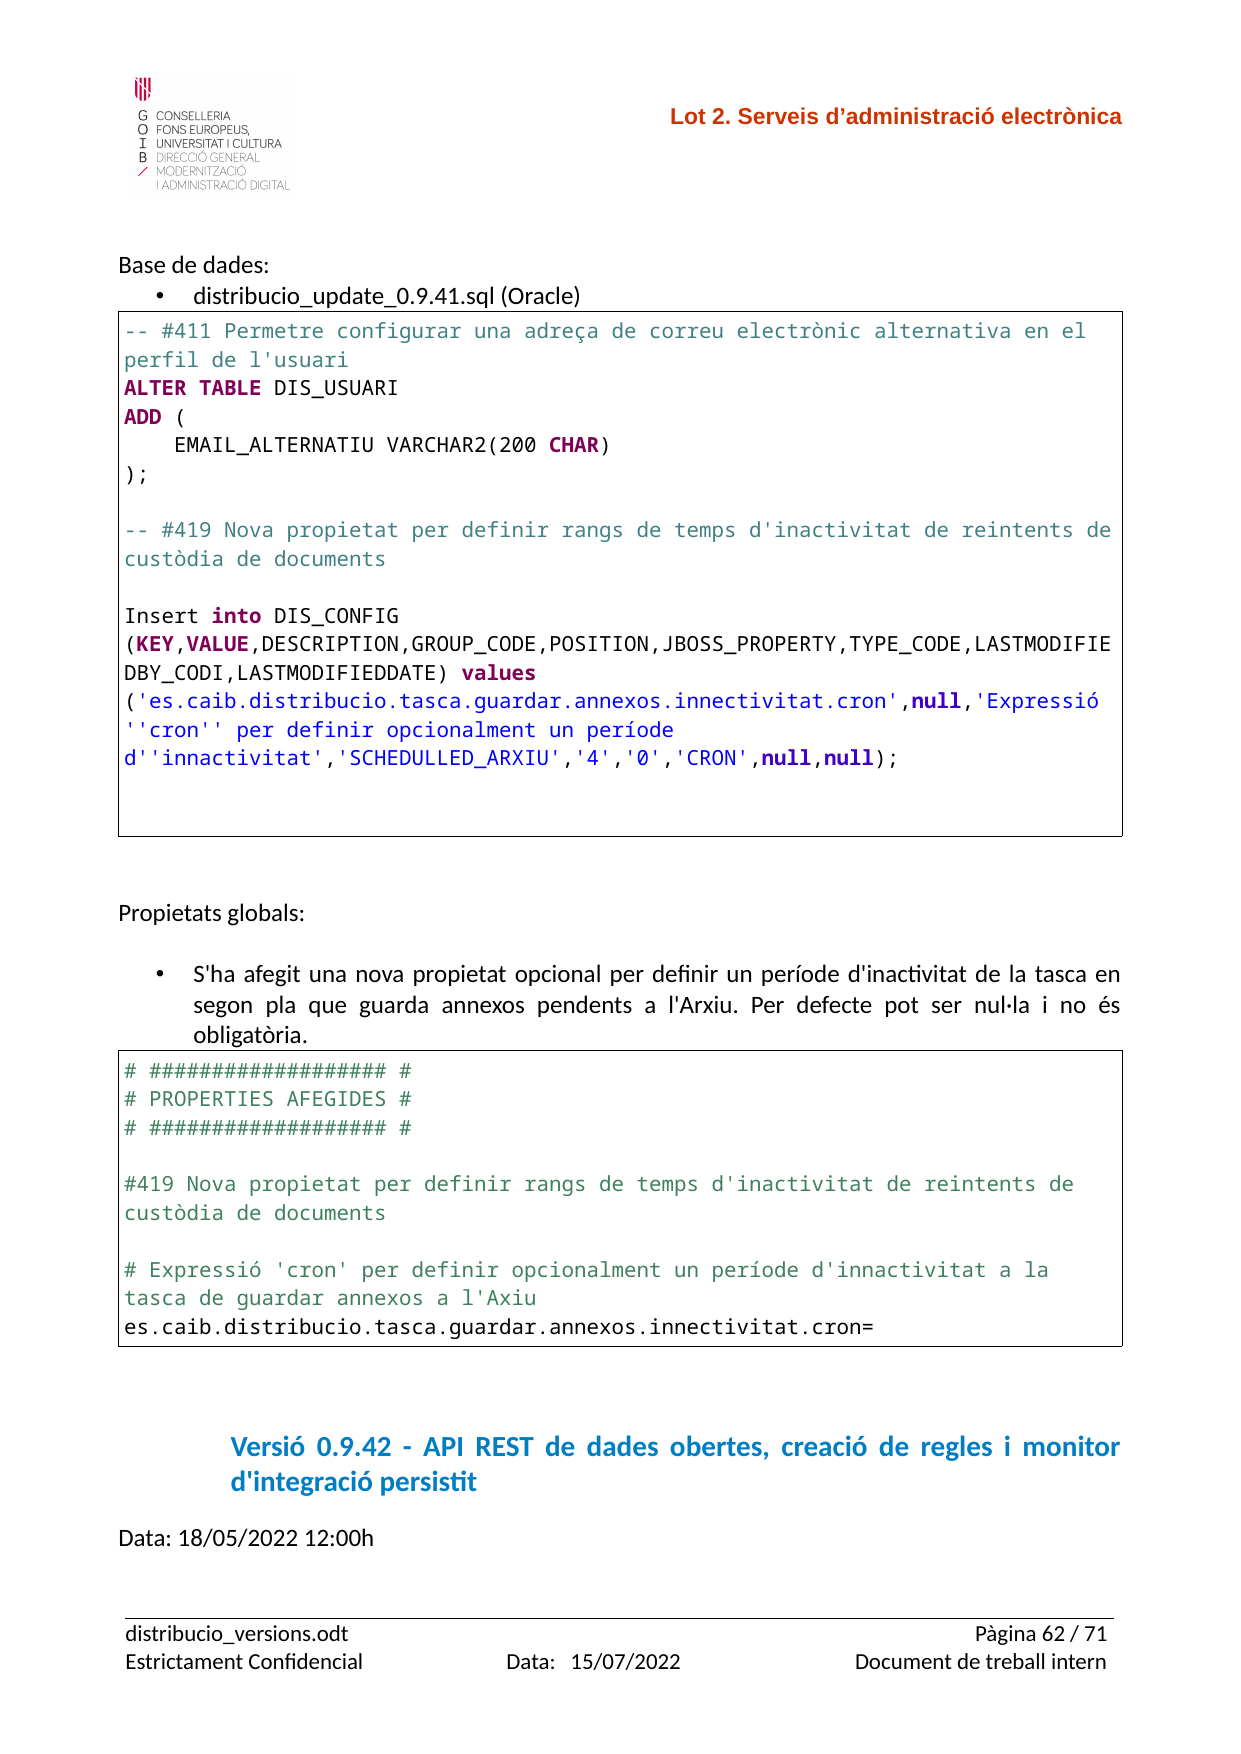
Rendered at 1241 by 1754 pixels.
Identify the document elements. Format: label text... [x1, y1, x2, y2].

table_header # ################### # # PROPERTIES AFEGIDES # # ################### # #419 Nova propietat per definir rangs de temps d'inactivitat de reintents de custòdia de documents # Expressió 'cron' per definir opcionalment un període d'innactivitat a la tasca de guardar annexos a l'Axiu es.caib.distribucio.tasca.guardar.annexos.innectivitat.cron= [119, 1051, 1122, 1346]
subtitle Versió 0.9.42 - API REST de dades obertes, creació de regles i monitor d'integració persistit [153, 1428, 1122, 1499]
picture [126, 70, 299, 197]
text Propietats globals: [118, 897, 1122, 928]
table_header -- #411 Permetre configurar una adreça de correu electrònic alternativa en el perfil de l'usuari ALTER TABLE DIS_USUARI ADD ( EMAIL_ALTERNATIU VARCHAR2(200 CHAR) ); -- #419 Nova propietat per definir rangs de temps d'inactivitat de reintents de custòdia de documents Insert into DIS_CONFIG (KEY,VALUE,DESCRIPTION,GROUP_CODE,POSITION,JBOSS_PROPERTY,TYPE_CODE,LASTMODIFIEDBY_CODI,LASTMODIFIEDDATE) values ('es.caib.distribucio.tasca.guardar.annexos.innectivitat.cron',null,'Expressió ''cron'' per definir opcionalment un període d''innactivitat','SCHEDULLED_ARXIU','4','0','CRON',null,null); [119, 312, 1122, 836]
text Base de dades: [118, 250, 1122, 280]
list distribucio_update_0.9.41.sql (Oracle) [156, 280, 1122, 311]
text Data: 18/05/2022 12:00h [118, 1523, 1122, 1553]
list S'ha afegit una nova propietat opcional per definir un període d'inactivitat de la tasca en segon pla que guarda annexos pendents a l'Arxiu. Per defecte pot ser nul·la i no és obligatòria. [156, 958, 1122, 1050]
